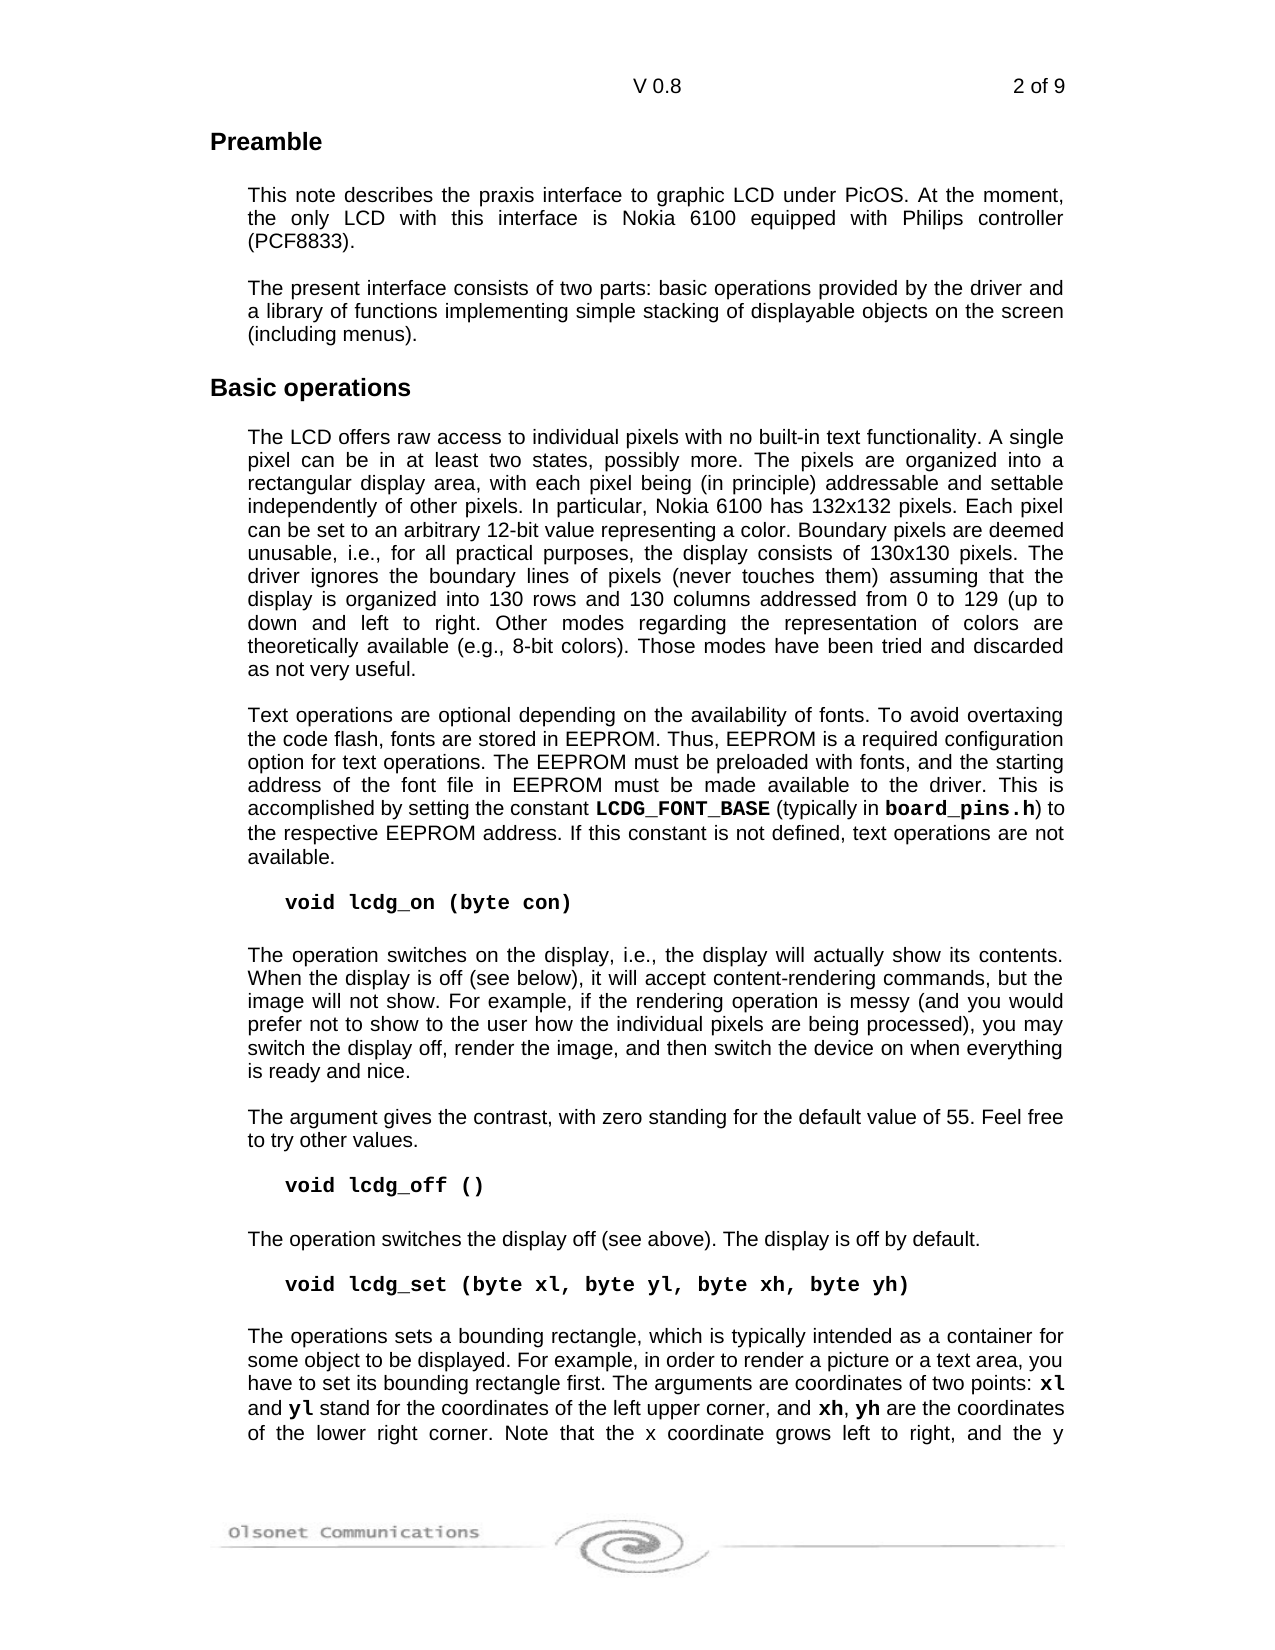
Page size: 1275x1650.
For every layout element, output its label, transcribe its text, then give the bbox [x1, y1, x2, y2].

list void lcdg_set (byte xl, byte yl, byte xh, byte yh) [247, 1273, 1065, 1297]
text The present interface consists of two parts: basic operations provided by the driver and a library of functions implementing simple stacking of displayable objects on the screen (including menus). [247, 276, 1065, 346]
text Text operations are optional depending on the availability of fonts. To avoid overtaxing the code flash, fonts are stored in EEPROM. Thus, EEPROM is a required configuration option for text operations. The EEPROM must be preloaded with fonts, and the starting address of the font file in EEPROM must be made available to the driver. This is accomplished by setting the constant LCDG_FONT_BASE (typically in board_pins.h) to the respective EEPROM address. If this constant is not defined, text operations are not available. [247, 704, 1065, 868]
list void lcdg_off () [247, 1176, 1065, 1199]
text The operation switches on the display, i.e., the display will actually show its contents. When the display is off (see below), it will accept content-rendering commands, but the image will not show. For example, if the rendering operation is messy (and you would prefer not to show to the user how the individual pixels are being processed), you may switch the display off, render the image, and then switch the device on when everything is ready and nice. [247, 943, 1065, 1083]
picture [210, 1504, 1065, 1596]
text The operations sets a bounding rectangle, which is typically intended as a container for some object to be displayed. For example, in order to render a picture or a text area, you have to set its bounding rectangle first. The arguments are coordinates of two points: xl and yl stand for the coordinates of the left upper corner, and xh, yh are the coordinates of the lower right corner. Note that the x coordinate grows left to right, and the y [247, 1325, 1065, 1445]
list void lcdg_on (byte con) [247, 892, 1065, 915]
text The operation switches the display off (see above). The display is off by default. [247, 1227, 1065, 1250]
subtitle Preamble [210, 128, 1065, 156]
text This note describes the praxis interface to graphic LCD under PicOS. At the moment, the only LCD with this interface is Nokia 6100 equipped with Philips controller (PCF8833). [247, 183, 1065, 253]
subtitle Basic operations [210, 374, 1065, 402]
text The argument gives the contrast, with zero standing for the default value of 55. Feel free to try other values. [247, 1106, 1065, 1152]
text The LCD offers raw access to individual pixels with no built-in text functionality. A single pixel can be in at least two states, possibly more. The pixels are organized into a rectangular display area, with each pixel being (in principle) addressable and settable independently of other pixels. In particular, Nokia 6100 has 132x132 pixels. Each pixel can be set to an arbitrary 12-bit value representing a color. Boundary pixels are deemed unusable, i.e., for all practical purposes, the display consists of 130x130 pixels. The driver ignores the boundary lines of pixels (never touches them) assuming that the display is organized into 130 rows and 130 columns addressed from 0 to 129 (up to down and left to right. Other modes regarding the representation of colors are theoretically available (e.g., 8-bit colors). Those modes have been tried and discarded as not very useful. [247, 425, 1065, 681]
